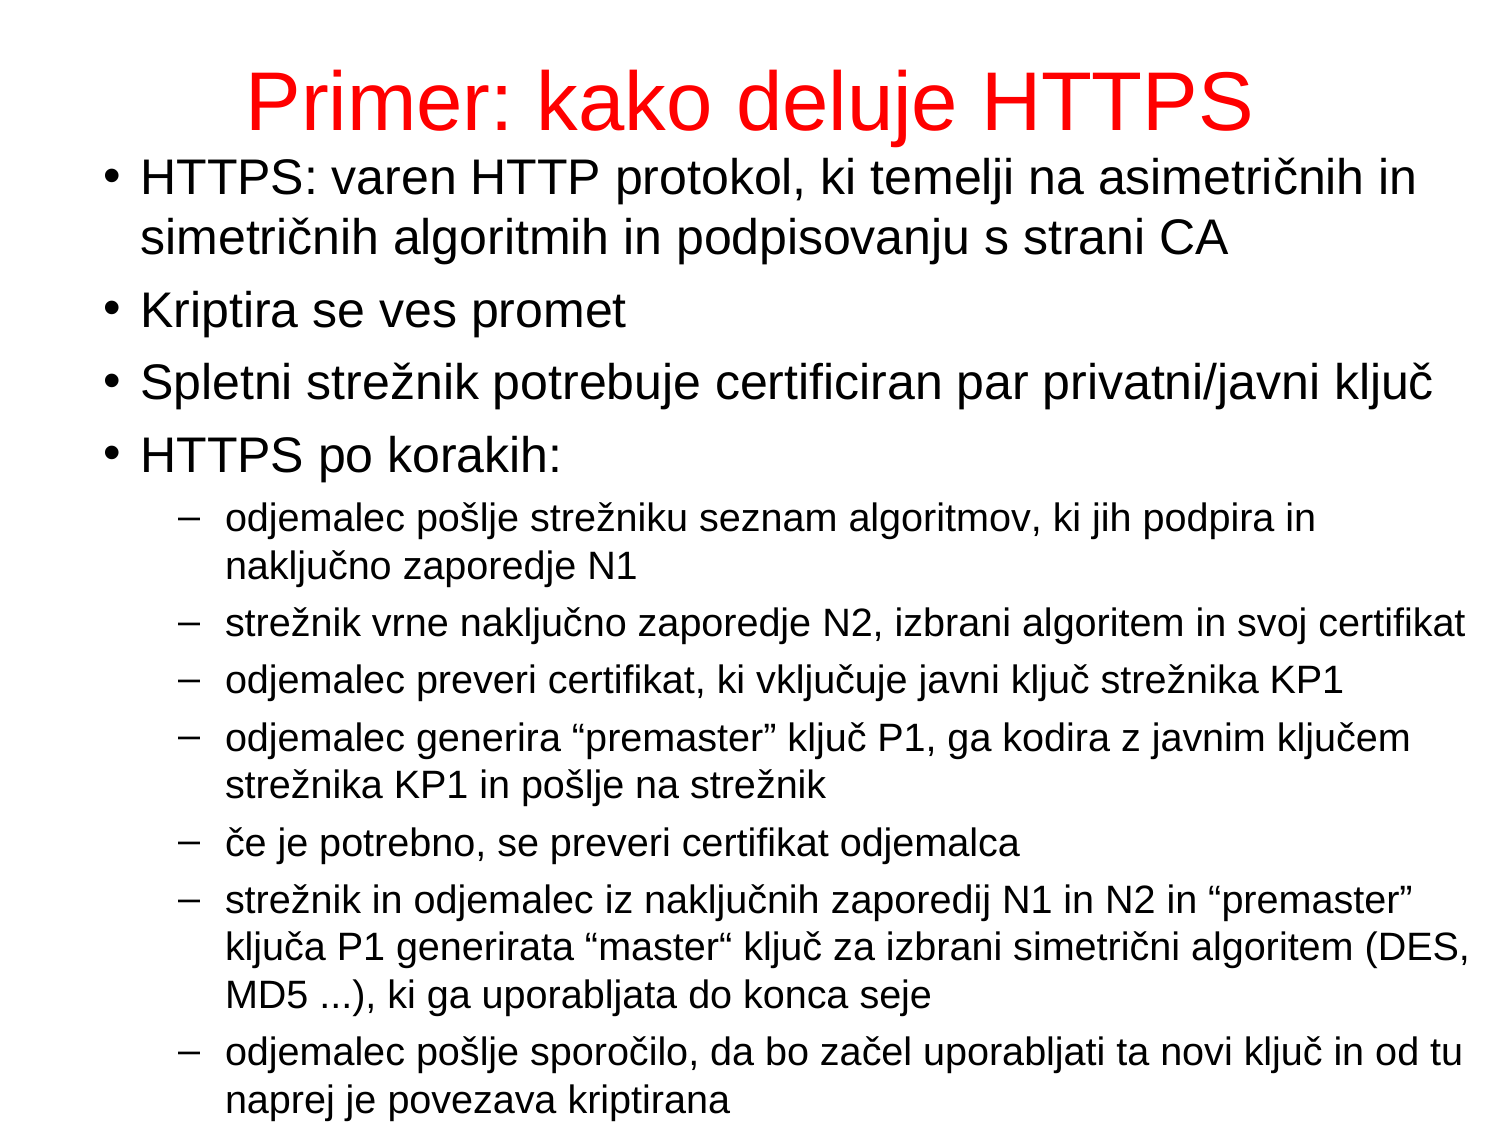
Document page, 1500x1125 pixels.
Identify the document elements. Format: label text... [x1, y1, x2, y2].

text_box HTTPS: varen HTTP protokol, ki temelji na asimetričnih in simetričnih algoritmih in podpisovanju s strani CA Kriptira se ves promet Spletni strežnik potrebuje certificiran par privatni/javni ključ HTTPS po korakih: odjemalec pošlje strežniku seznam algoritmov, ki jih podpira in naključno zaporedje N1 strežnik vrne naključno zaporedje N2, izbrani algoritem in svoj certifikat odjemalec preveri certifikat, ki vključuje javni ključ strežnika KP1 odjemalec generira “premaster” ključ P1, ga kodira z javnim ključem strežnika KP1 in pošlje na strežnik če je potrebno, se preveri certifikat odjemalca strežnik in odjemalec iz naključnih zaporedij N1 in N2 in “premaster” ključa P1 generirata “master“ ključ za izbrani simetrični algoritem (DES, MD5 ...), ki ga uporabljata do konca seje odjemalec pošlje sporočilo, da bo začel uporabljati ta novi ključ in od tu naprej je povezava kriptirana [88, 137, 1500, 1047]
title Primer: kako deluje HTTPS [75, 39, 1426, 156]
